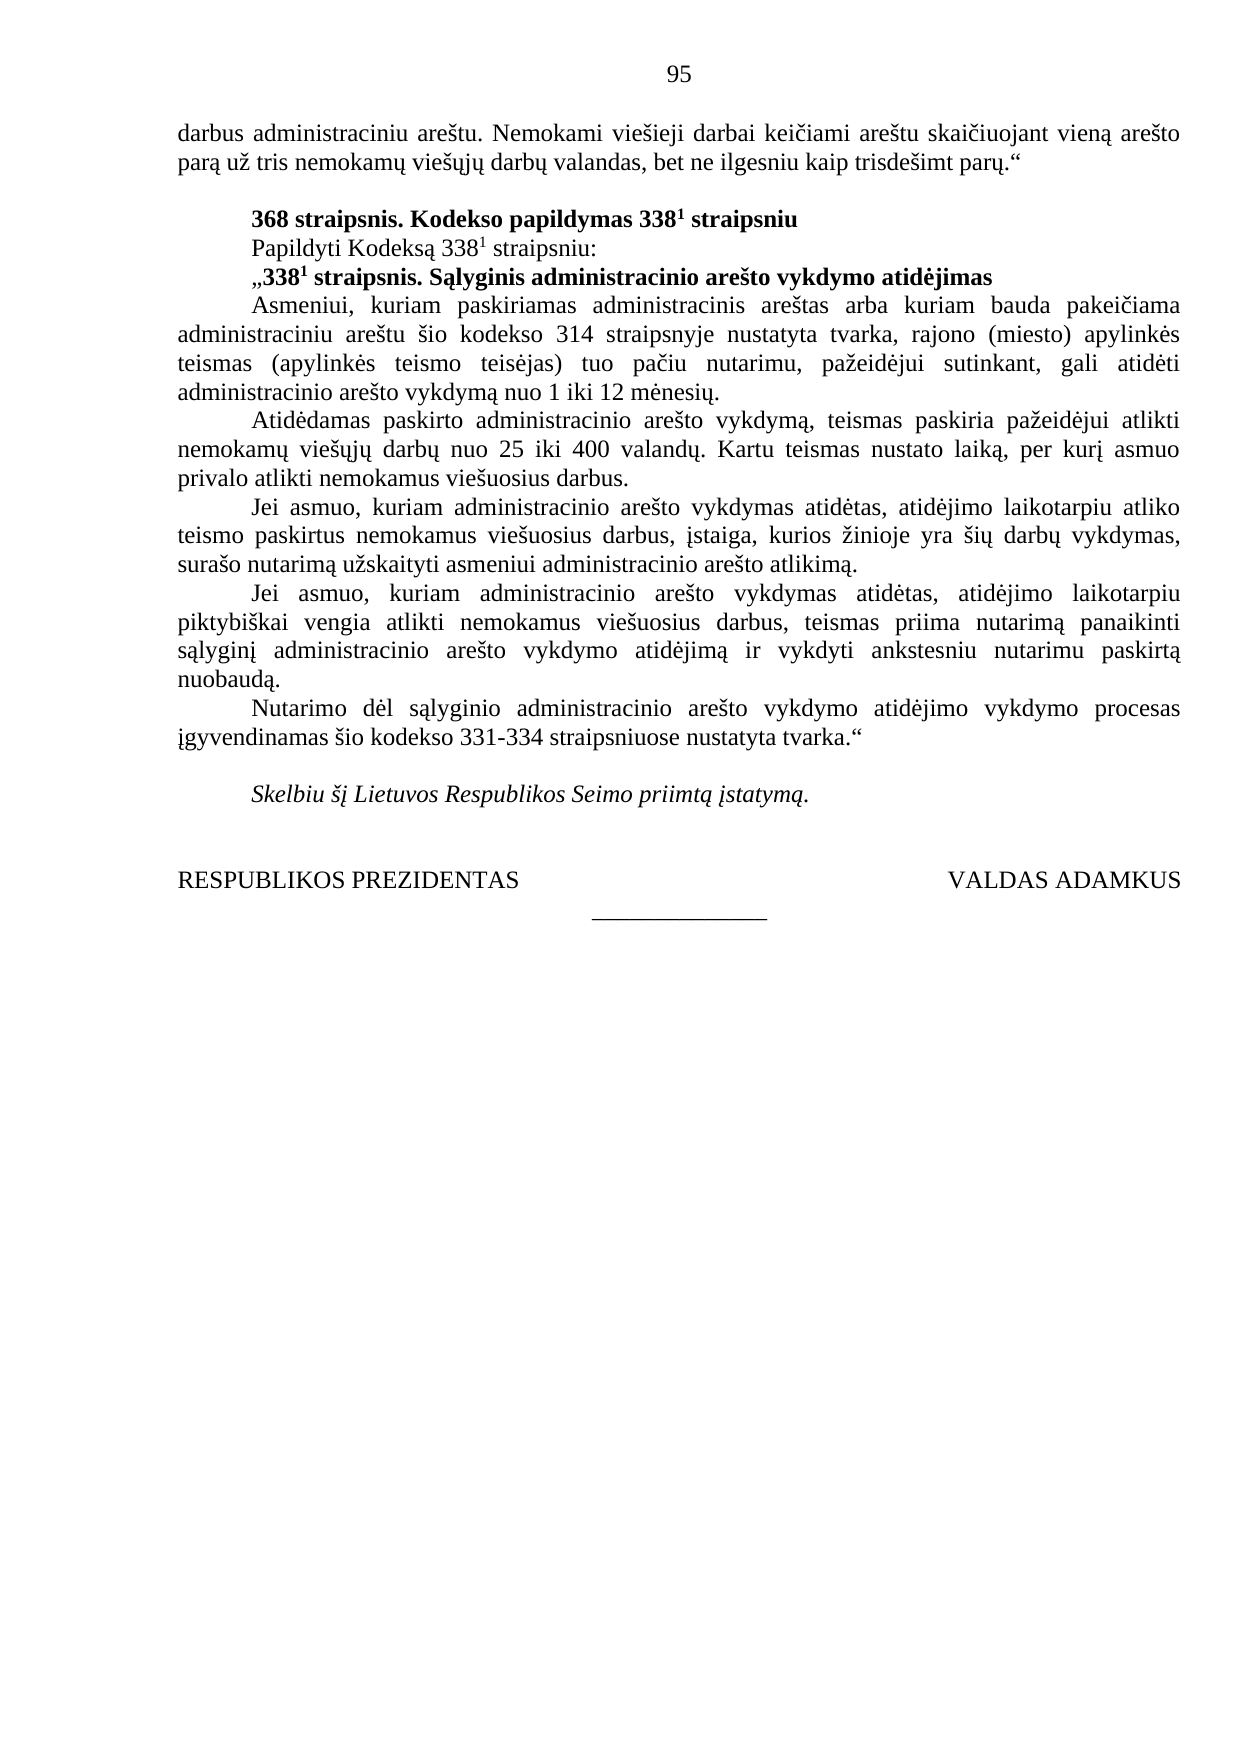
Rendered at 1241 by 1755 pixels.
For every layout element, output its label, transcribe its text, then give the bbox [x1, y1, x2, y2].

text Atidėdamas paskirto administracinio arešto vykdymą, teismas paskiria pažeidėjui atlikti nemokamų viešųjų darbų nuo 25 iki 400 valandų. Kartu teismas nustato laiką, per kurį asmuo privalo atlikti nemokamus viešuosius darbus. [177, 406, 1181, 492]
text Skelbiu šį Lietuvos Respublikos Seimo priimtą įstatymą. [177, 779, 1181, 808]
text Jei asmuo, kuriam administracinio arešto vykdymas atidėtas, atidėjimo laikotarpiu piktybiškai vengia atlikti nemokamus viešuosius darbus, teismas priima nutarimą panaikinti sąlyginį administracinio arešto vykdymo atidėjimą ir vykdyti ankstesniu nutarimu paskirtą nuobaudą. [177, 578, 1181, 693]
text darbus administraciniu areštu. Nemokami viešieji darbai keičiami areštu skaičiuojant vieną arešto parą už tris nemokamų viešųjų darbų valandas, bet ne ilgesniu kaip trisdešimt parų.“ [177, 118, 1181, 176]
text Jei asmuo, kuriam administracinio arešto vykdymas atidėtas, atidėjimo laikotarpiu atliko teismo paskirtus nemokamus viešuosius darbus, įstaiga, kurios žinioje yra šių darbų vykdymas, surašo nutarimą užskaityti asmeniui administracinio arešto atlikimą. [177, 492, 1181, 578]
text Asmeniui, kuriam paskiriamas administracinis areštas arba kuriam bauda pakeičiama administraciniu areštu šio kodekso 314 straipsnyje nustatyta tvarka, rajono (miesto) apylinkės teismas (apylinkės teismo teisėjas) tuo pačiu nutarimu, pažeidėjui sutinkant, gali atidėti administracinio arešto vykdymą nuo 1 iki 12 mėnesių. [177, 291, 1181, 406]
text „3381 straipsnis. Sąlyginis administracinio arešto vykdymo atidėjimas [177, 262, 1181, 291]
text Nutarimo dėl sąlyginio administracinio arešto vykdymo atidėjimo vykdymo procesas įgyvendinamas šio kodekso 331-334 straipsniuose nustatyta tvarka.“ [177, 693, 1181, 751]
text Papildyti Kodeksą 3381 straipsniu: [177, 233, 1181, 262]
text 368 straipsnis. Kodekso papildymas 3381 straipsniu [177, 204, 1181, 233]
text RESPUBLIKOS PREZIDENTAS VALDAS ADAMKUS [177, 866, 1181, 894]
text ______________ [177, 894, 1181, 923]
